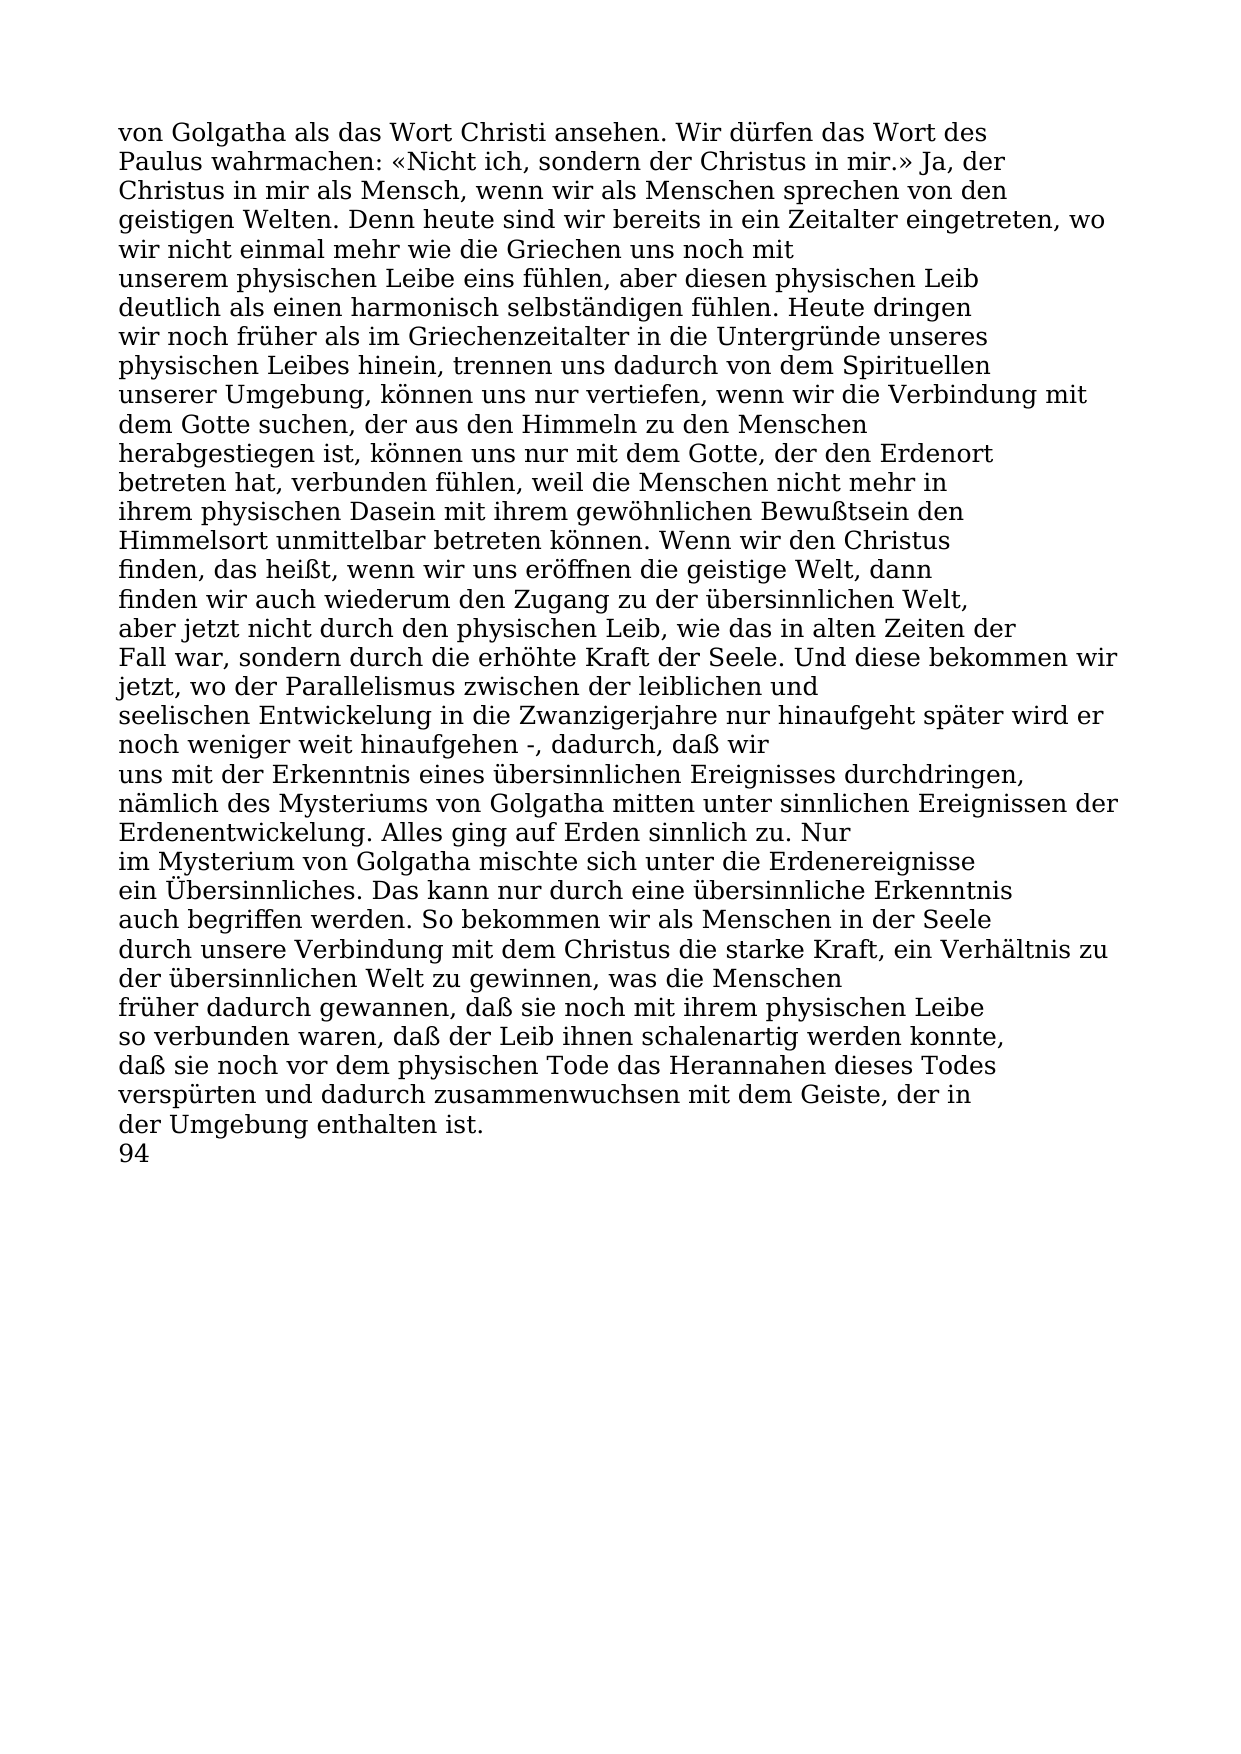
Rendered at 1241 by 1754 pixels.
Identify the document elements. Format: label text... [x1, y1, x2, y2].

text ihrem physischen Dasein mit ihrem gewöhnlichen Bewußtsein den [118, 497, 1122, 526]
text aber jetzt nicht durch den physischen Leib, wie das in alten Zeiten der [118, 614, 1122, 643]
text uns mit der Erkenntnis eines übersinnlichen Ereignisses durchdringen, [118, 760, 1122, 789]
text Paulus wahrmachen: «Nicht ich, sondern der Christus in mir.» Ja, der [118, 147, 1122, 176]
text Christus in mir als Mensch, wenn wir als Menschen sprechen von den [118, 176, 1122, 206]
text 94 [118, 1139, 1122, 1168]
text daß sie noch vor dem physischen Tode das Herannahen dieses Todes [118, 1051, 1122, 1081]
text seelischen Entwickelung in die Zwanzigerjahre nur hinaufgeht später wird er noch weniger weit hinaufgehen -, dadurch, daß wir [118, 701, 1122, 760]
text ein Übersinnliches. Das kann nur durch eine übersinnliche Erkenntnis [118, 876, 1122, 906]
text nämlich des Mysteriums von Golgatha mitten unter sinnlichen Ereignissen der Erdenentwickelung. Alles ging auf Erden sinnlich zu. Nur [118, 789, 1122, 847]
text der Umgebung enthalten ist. [118, 1110, 1122, 1139]
text durch unsere Verbindung mit dem Christus die starke Kraft, ein Verhältnis zu der übersinnlichen Welt zu gewinnen, was die Menschen [118, 935, 1122, 993]
text physischen Leibes hinein, trennen uns dadurch von dem Spirituellen [118, 351, 1122, 381]
text betreten hat, verbunden fühlen, weil die Menschen nicht mehr in [118, 468, 1122, 497]
text so verbunden waren, daß der Leib ihnen schalenartig werden konnte, [118, 1022, 1122, 1051]
text geistigen Welten. Denn heute sind wir bereits in ein Zeitalter eingetreten, wo wir nicht einmal mehr wie die Griechen uns noch mit [118, 206, 1122, 264]
text verspürten und dadurch zusammenwuchsen mit dem Geiste, der in [118, 1081, 1122, 1110]
text früher dadurch gewannen, daß sie noch mit ihrem physischen Leibe [118, 993, 1122, 1022]
text unserem physischen Leibe eins fühlen, aber diesen physischen Leib [118, 264, 1122, 293]
text Himmelsort unmittelbar betreten können. Wenn wir den Christus [118, 526, 1122, 556]
text unserer Umgebung, können uns nur vertiefen, wenn wir die Verbindung mit dem Gotte suchen, der aus den Himmeln zu den Menschen [118, 381, 1122, 439]
text Fall war, sondern durch die erhöhte Kraft der Seele. Und diese bekommen wir jetzt, wo der Parallelismus zwischen der leiblichen und [118, 643, 1122, 701]
text deutlich als einen harmonisch selbständigen fühlen. Heute dringen [118, 293, 1122, 322]
text herabgestiegen ist, können uns nur mit dem Gotte, der den Erdenort [118, 439, 1122, 468]
text im Mysterium von Golgatha mischte sich unter die Erdenereignisse [118, 847, 1122, 876]
text von Golgatha als das Wort Christi ansehen. Wir dürfen das Wort des [118, 118, 1122, 147]
text auch begriffen werden. So bekommen wir als Menschen in der Seele [118, 906, 1122, 935]
text wir noch früher als im Griechenzeitalter in die Untergründe unseres [118, 322, 1122, 351]
text finden, das heißt, wenn wir uns eröffnen die geistige Welt, dann [118, 556, 1122, 585]
text finden wir auch wiederum den Zugang zu der übersinnlichen Welt, [118, 585, 1122, 614]
